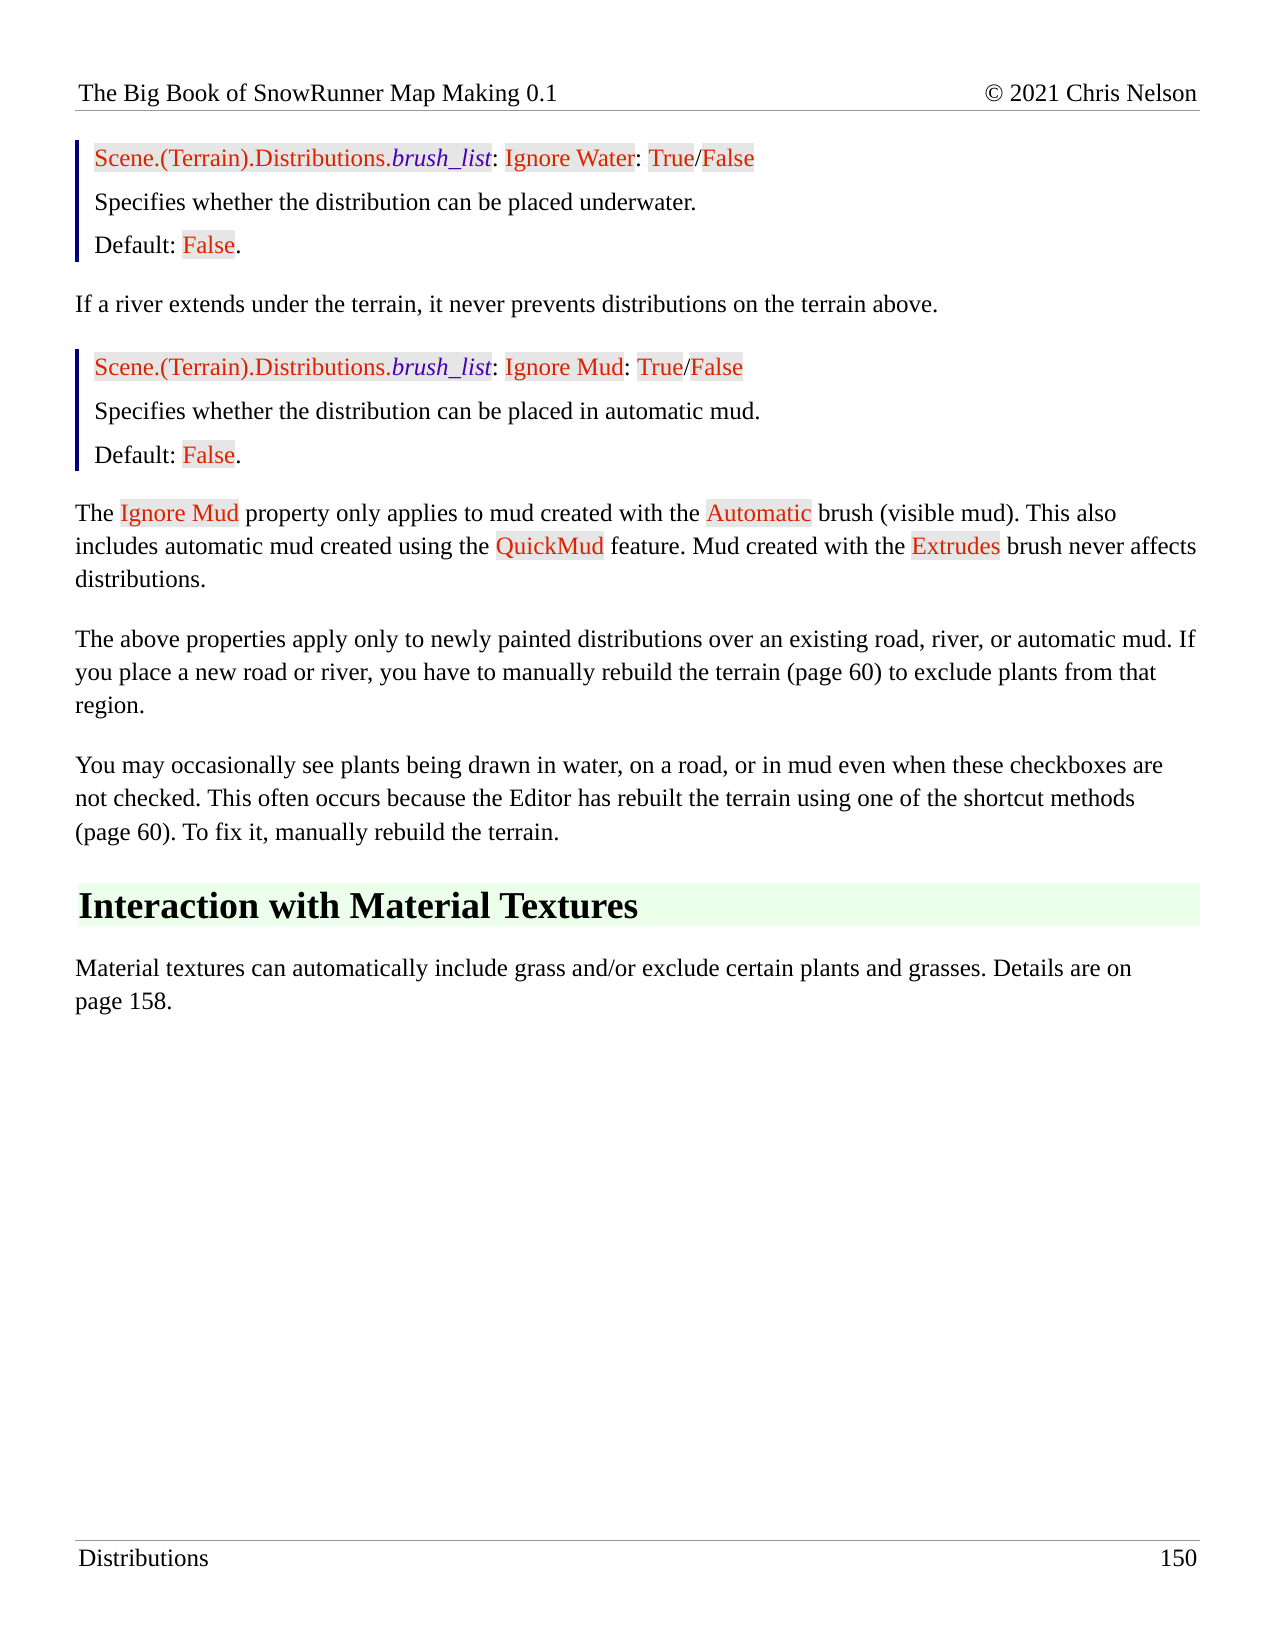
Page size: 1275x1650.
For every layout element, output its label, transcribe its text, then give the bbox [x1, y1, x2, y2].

text Specifies whether the distribution can be placed underwater. [79, 184, 1200, 215]
text The above properties apply only to newly painted distributions over an existing road, river, or automatic mud. If you place a new road or river, you have to manually rebuild the terrain (page 60) to exclude plants from that region. [75, 624, 1200, 719]
text The Ignore Mud property only applies to mud created with the Automatic brush (visible mud). This also includes automatic mud created using the QuickMud feature. Mud created with the Extrudes brush never affects distributions. [75, 498, 1200, 593]
text Material textures can automatically include grass and/or exclude certain plants and grasses. Details are on page 158. [75, 953, 1200, 1015]
text Scene.(Terrain).Distributions.brush_list: Ignore Water: True/False [79, 140, 1200, 172]
text You may occasionally see plants being drawn in water, on a road, or in mud even when these checkboxes are not checked. This often occurs because the Editor has rebuilt the terrain using one of the shortcut methods (page 60). To fix it, manually rebuild the terrain. [75, 751, 1200, 845]
text Specifies whether the distribution can be placed in automatic mud. [79, 393, 1200, 425]
text Default: False. [79, 437, 1200, 471]
subtitle Interaction with Material Textures [78, 883, 1200, 926]
text If a river extends under the terrain, it never prevents distributions on the terrain above. [75, 289, 1200, 318]
text Default: False. [79, 227, 1200, 262]
text Scene.(Terrain).Distributions.brush_list: Ignore Mud: True/False [79, 349, 1200, 381]
